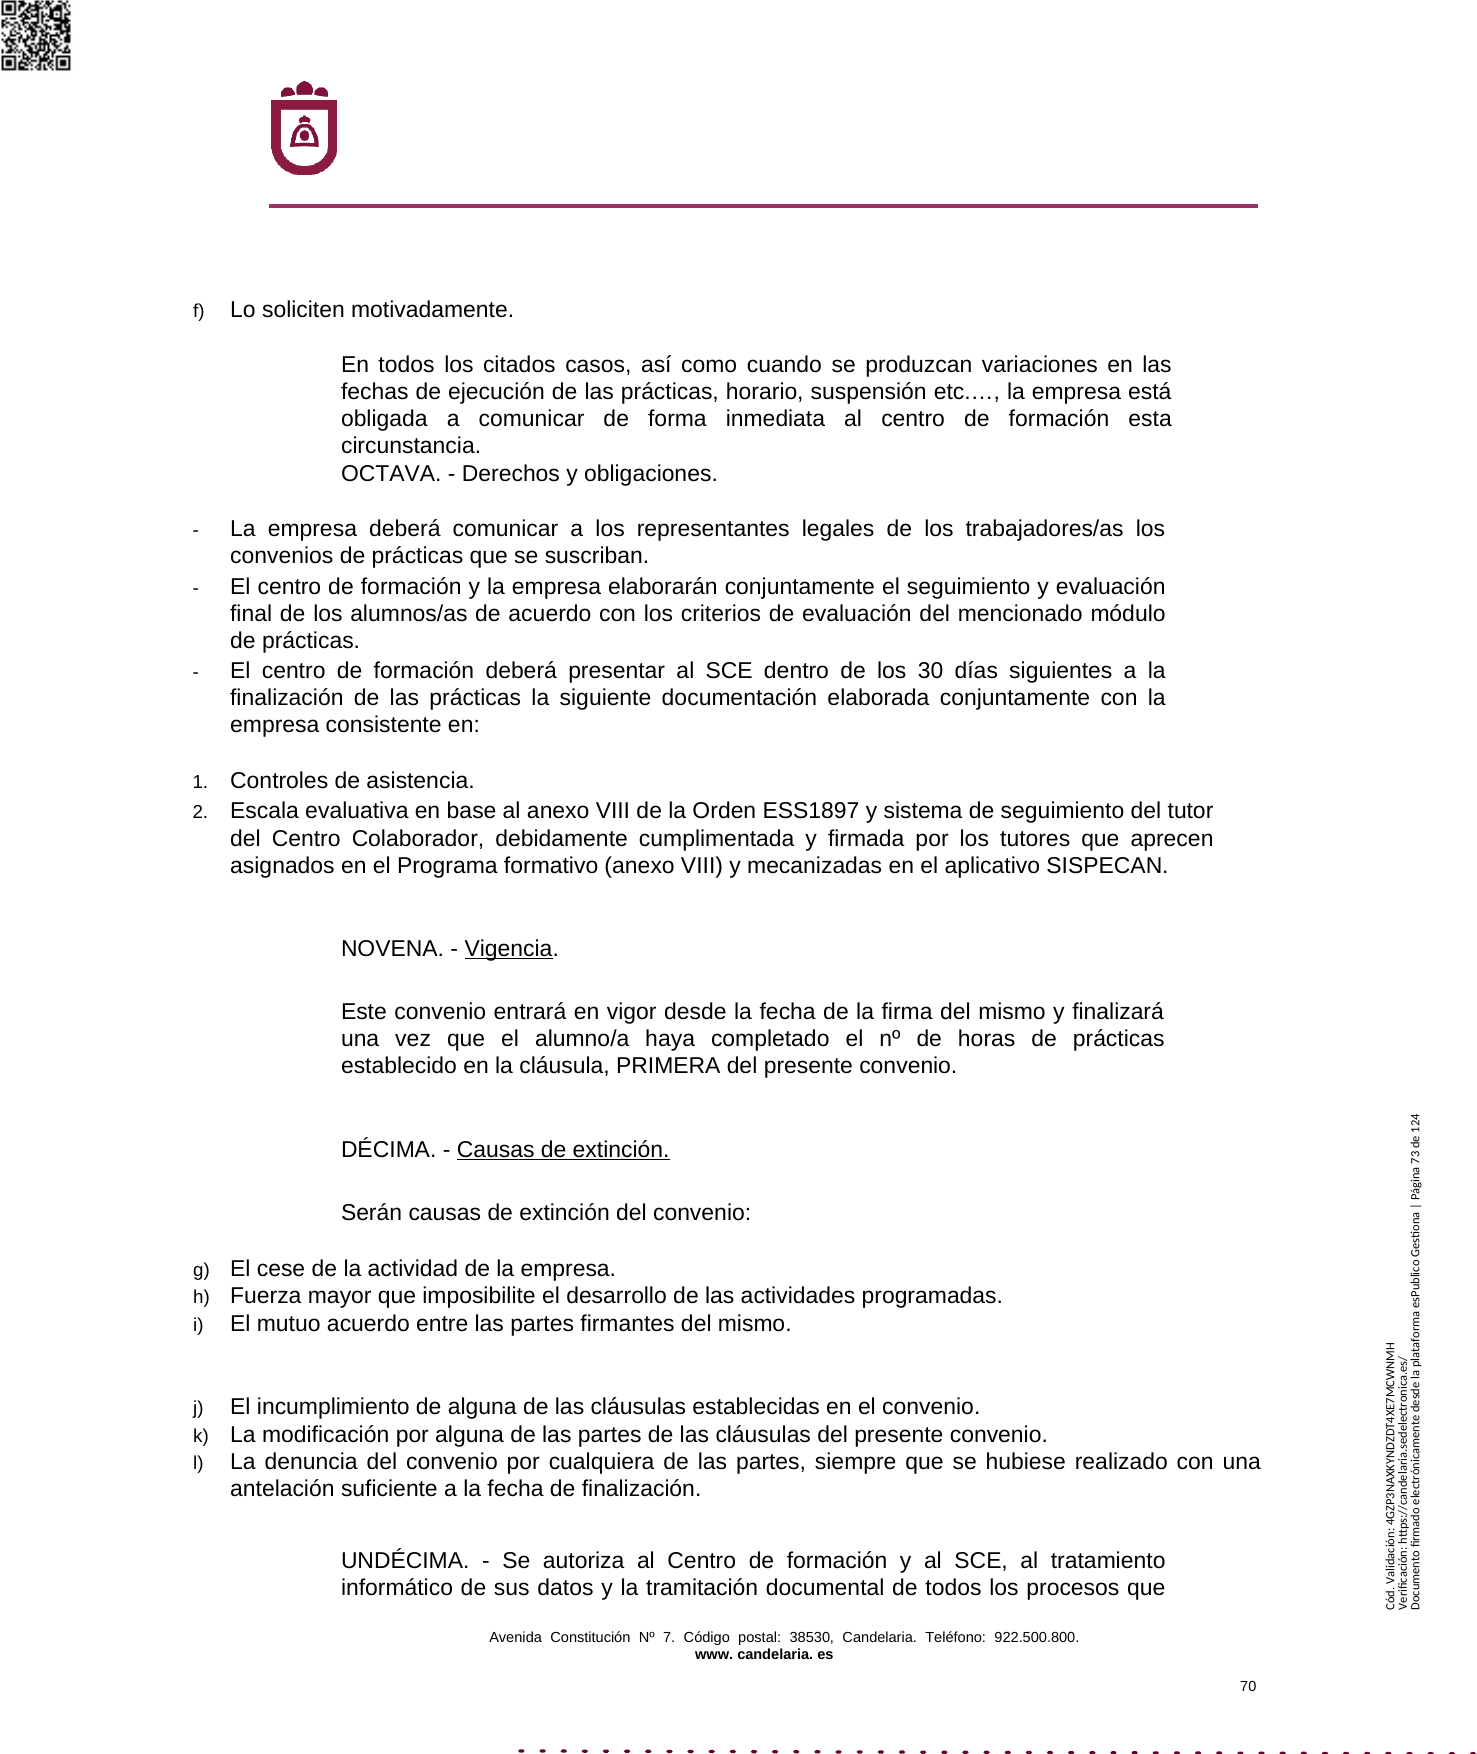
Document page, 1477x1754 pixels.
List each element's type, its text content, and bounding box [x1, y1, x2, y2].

text DÉCIMA. - Causas de extinción. [341, 1136, 1331, 1162]
list El mutuo acuerdo entre las partes firmantes del mismo. [193, 1309, 1262, 1336]
list Escala evaluativa en base al anexo VIII de la Orden ESS1897 y sistema de seguimiento del tutor del Centro Colaborador, debidamente cumplimentada y firmada por los tutores que aprecen asignados en el Programa formativo (anexo VIII) y mecanizadas en el aplicativo SISPECAN. [192, 797, 1214, 878]
list El centro de formación y la empresa elaborarán conjuntamente el seguimiento y evaluación final de los alumnos/as de acuerdo con los criterios de evaluación del mencionado módulo de prácticas. [192, 573, 1166, 653]
text Serán causas de extinción del convenio: [341, 1199, 1262, 1226]
list El centro de formación deberá presentar al SCE dentro de los 30 días siguientes a la finalización de las prácticas la siguiente documentación elaborada conjuntamente con la empresa consistente en: [192, 657, 1166, 738]
list La denuncia del convenio por cualquiera de las partes, siempre que se hubiese realizado con una antelación suficiente a la fecha de finalización. [193, 1448, 1262, 1501]
text Este convenio entrará en vigor desde la fecha de la firma del mismo y finalizará una vez que el alumno/a haya completado el nº de horas de prácticas establecido en la cláusula, PRIMERA del presente convenio. [341, 998, 1166, 1079]
text OCTAVA. - Derechos y obligaciones. [341, 460, 1262, 486]
text NOVENA. - Vigencia. [341, 935, 1262, 962]
list El incumplimiento de alguna de las cláusulas establecidas en el convenio. [193, 1393, 1262, 1419]
list La empresa deberá comunicar a los representantes legales de los trabajadores/as los convenios de prácticas que se suscriban. [192, 515, 1166, 569]
text En todos los citados casos, así como cuando se produzcan variaciones en las fechas de ejecución de las prácticas, horario, suspensión etc.…, la empresa está obligada a comunicar de forma inmediata al centro de formación esta circunstancia. [341, 351, 1172, 459]
list La modificación por alguna de las partes de las cláusulas del presente convenio. [193, 1421, 1262, 1447]
list Fuerza mayor que imposibilite el desarrollo de las actividades programadas. [193, 1282, 1262, 1308]
list El cese de la actividad de la empresa. [193, 1255, 1262, 1281]
text UNDÉCIMA. - Se autoriza al Centro de formación y al SCE, al tratamiento informático de sus datos y la tramitación documental de todos los procesos que [341, 1547, 1166, 1600]
list Lo soliciten motivadamente. [193, 296, 1262, 322]
list Controles de asistencia. [192, 767, 1214, 793]
